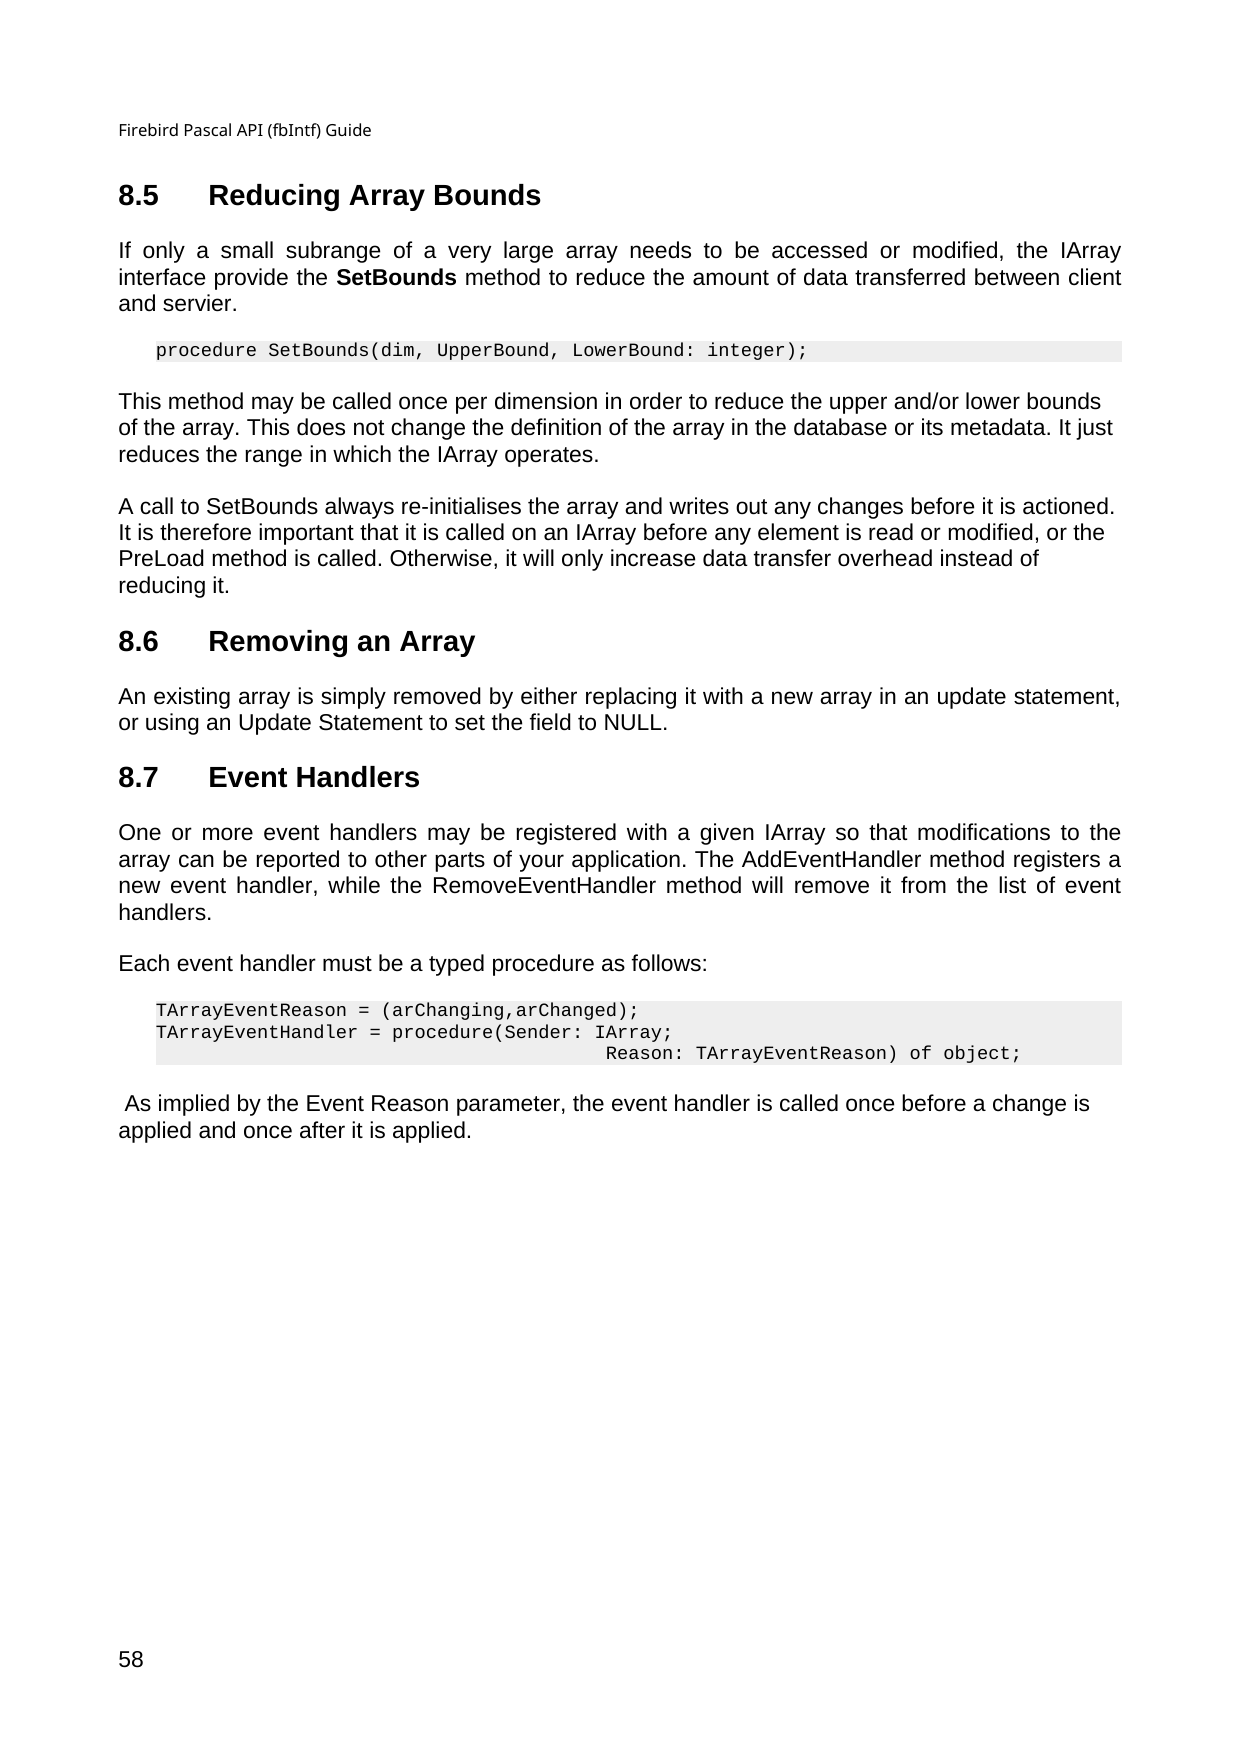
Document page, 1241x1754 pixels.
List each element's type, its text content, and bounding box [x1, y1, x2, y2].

text procedure SetBounds(dim, UpperBound, LowerBound: integer); [156, 341, 1122, 362]
text TArrayEventHandler = procedure(Sender: IArray; [156, 1022, 1122, 1044]
subtitle Removing an Array [118, 623, 1122, 657]
text An existing array is simply removed by either replacing it with a new array in an update statement, or using an Update Statement to set the field to NULL. [118, 683, 1122, 735]
text Reason: TArrayEventReason) of object; [156, 1044, 1122, 1065]
text TArrayEventReason = (arChanging,arChanged); [156, 1001, 1122, 1022]
text As implied by the Event Reason parameter, the event handler is called once before a change is applied and once after it is applied. [118, 1090, 1122, 1143]
text One or more event handlers may be registered with a given IArray so that modifications to the array can be reported to other parts of your application. The AddEventHandler method registers a new event handler, while the RemoveEventHandler method will remove it from the list of event handlers. [118, 819, 1122, 925]
text A call to SetBounds always re-initialises the array and writes out any changes before it is actioned. It is therefore important that it is called on an IArray before any element is read or modified, or the PreLoad method is called. Otherwise, it will only increase data transfer overhead instead of reducing it. [118, 493, 1122, 598]
subtitle Reducing Array Bounds [118, 178, 1122, 212]
text This method may be called once per dimension in order to reduce the upper and/or lower bounds of the array. This does not change the definition of the array in the database or its metadata. It just reduces the range in which the IArray operates. [118, 388, 1122, 467]
text Each event handler must be a typed procedure as follows: [118, 950, 1122, 976]
subtitle Event Handlers [118, 760, 1122, 794]
text If only a small subrange of a very large array needs to be accessed or modified, the IArray interface provide the SetBounds method to reduce the amount of data transferred between client and servier. [118, 237, 1122, 316]
